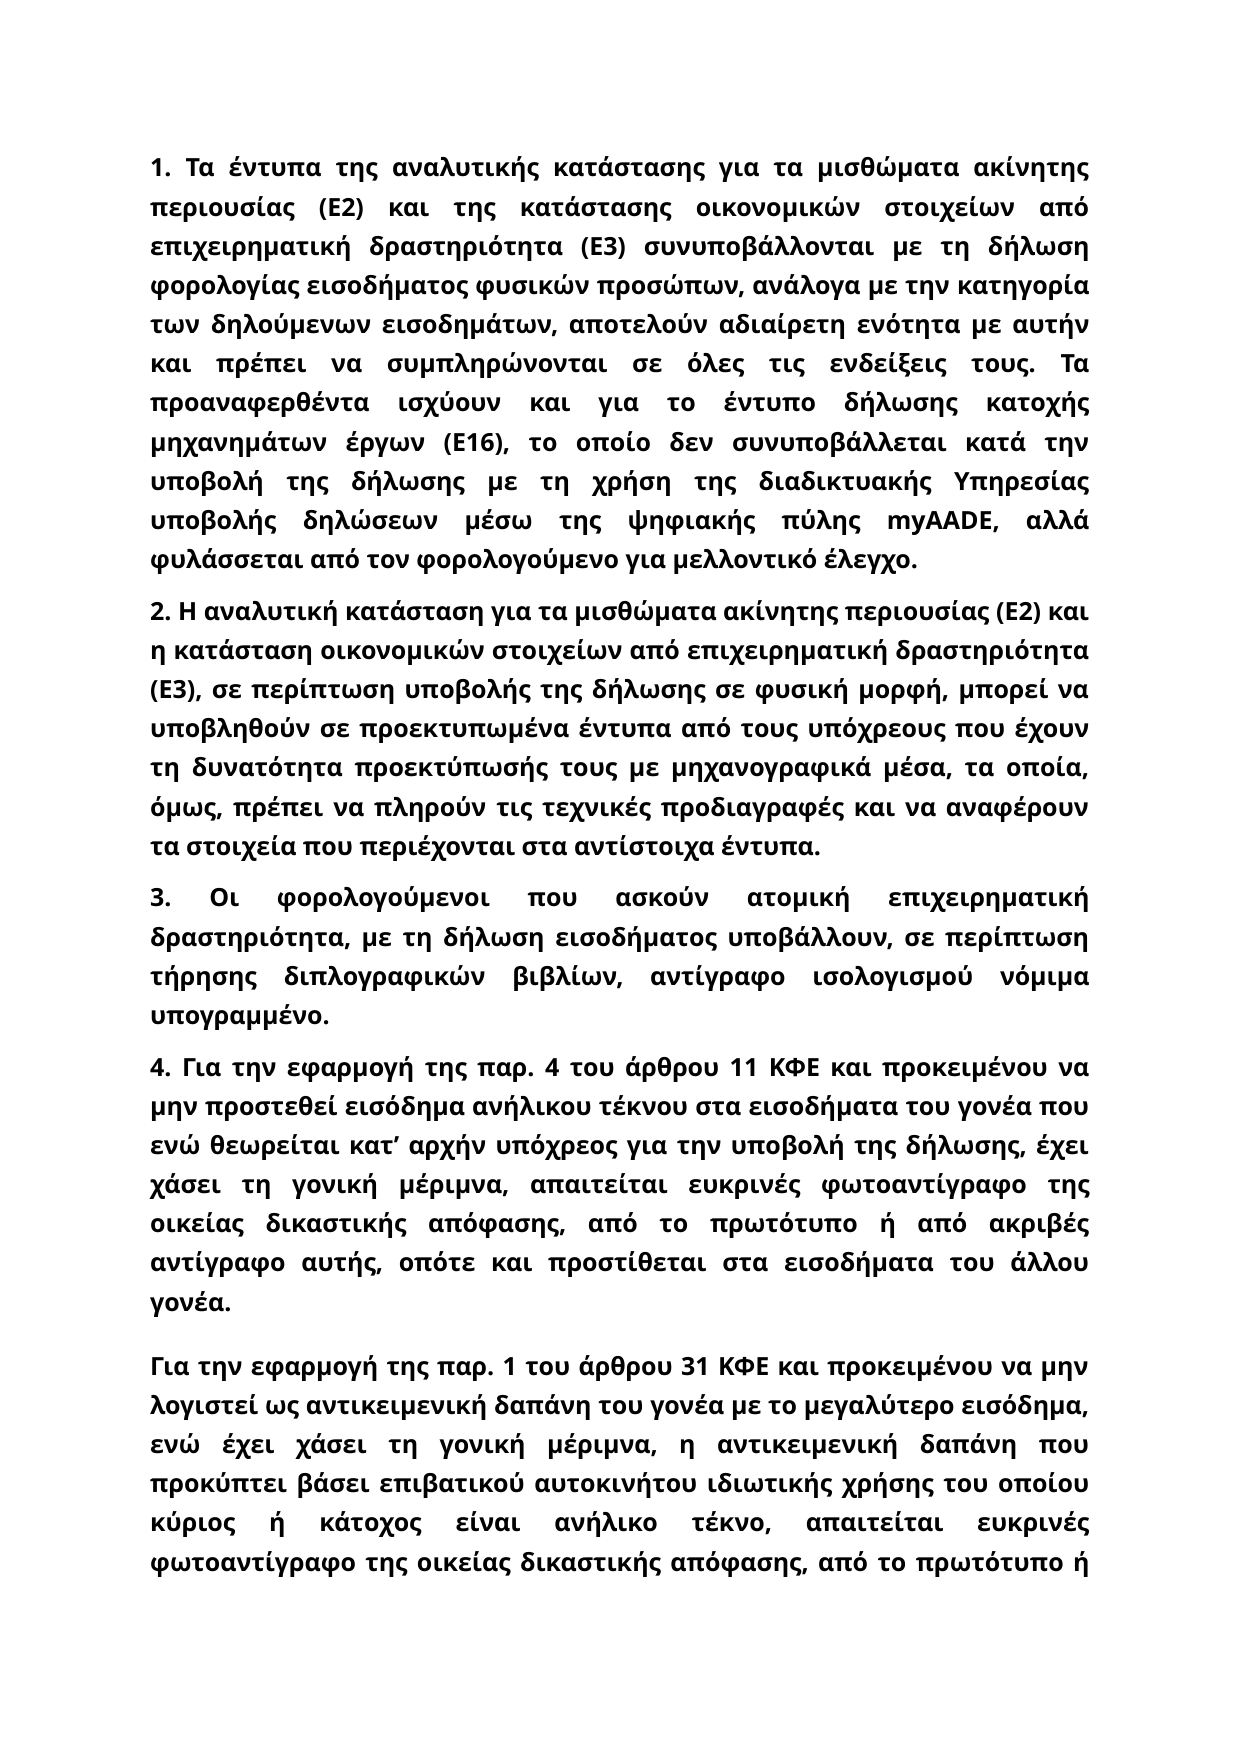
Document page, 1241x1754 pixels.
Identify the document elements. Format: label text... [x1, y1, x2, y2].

text 4. Για την εφαρμογή της παρ. 4 του άρθρου 11 ΚΦΕ και προκειμένου να μην προστεθεί εισόδημα ανήλικου τέκνου στα εισοδήματα του γονέα που ενώ θεωρείται κατ’ αρχήν υπόχρεος για την υποβολή της δήλωσης, έχει χάσει τη γονική μέριμνα, απαιτείται ευκρινές φωτοαντίγραφο της οικείας δικαστικής απόφασης, από το πρωτότυπο ή από ακριβές αντίγραφο αυτής, οπότε και προστίθεται στα εισοδήματα του άλλου γονέα. [150, 1049, 1090, 1318]
text Για την εφαρμογή της παρ. 1 του άρθρου 31 ΚΦΕ και προκειμένου να μην λογιστεί ως αντικειμενική δαπάνη του γονέα με το μεγαλύτερο εισόδημα, ενώ έχει χάσει τη γονική μέριμνα, η αντικειμενική δαπάνη που προκύπτει βάσει επιβατικού αυτοκινήτου ιδιωτικής χρήσης του οποίου κύριος ή κάτοχος είναι ανήλικο τέκνο, απαιτείται ευκρινές φωτοαντίγραφο της οικείας δικαστικής απόφασης, από το πρωτότυπο ή [150, 1348, 1090, 1578]
text 3. Οι φορολογούμενοι που ασκούν ατομική επιχειρηματική δραστηριότητα, με τη δήλωση εισοδήματος υποβάλλουν, σε περίπτωση τήρησης διπλογραφικών βιβλίων, αντίγραφο ισολογισμού νόμιμα υπογραμμένο. [150, 880, 1090, 1032]
text 1. Τα έντυπα της αναλυτικής κατάστασης για τα μισθώματα ακίνητης περιουσίας (Ε2) και της κατάστασης οικονομικών στοιχείων από επιχειρηματική δραστηριότητα (Ε3) συνυποβάλλονται με τη δήλωση φορολογίας εισοδήματος φυσικών προσώπων, ανάλογα με την κατηγορία των δηλούμενων εισοδημάτων, αποτελούν αδιαίρετη ενότητα με αυτήν και πρέπει να συμπληρώνονται σε όλες τις ενδείξεις τους. Τα προαναφερθέντα ισχύουν και για το έντυπο δήλωσης κατοχής μηχανημάτων έργων (Ε16), το οποίο δεν συνυποβάλλεται κατά την υποβολή της δήλωσης με τη χρήση της διαδικτυακής Υπηρεσίας υποβολής δηλώσεων μέσω της ψηφιακής πύλης myAADE, αλλά φυλάσσεται από τον φορολογούμενο για μελλοντικό έλεγχο. [150, 150, 1090, 576]
text 2. Η αναλυτική κατάσταση για τα μισθώματα ακίνητης περιουσίας (Ε2) και η κατάσταση οικονομικών στοιχείων από επιχειρηματική δραστηριότητα (Ε3), σε περίπτωση υποβολής της δήλωσης σε φυσική μορφή, μπορεί να υποβληθούν σε προεκτυπωμένα έντυπα από τους υπόχρεους που έχουν τη δυνατότητα προεκτύπωσής τους με μηχανογραφικά μέσα, τα οποία, όμως, πρέπει να πληρούν τις τεχνικές προδιαγραφές και να αναφέρουν τα στοιχεία που περιέχονται στα αντίστοιχα έντυπα. [150, 593, 1090, 862]
